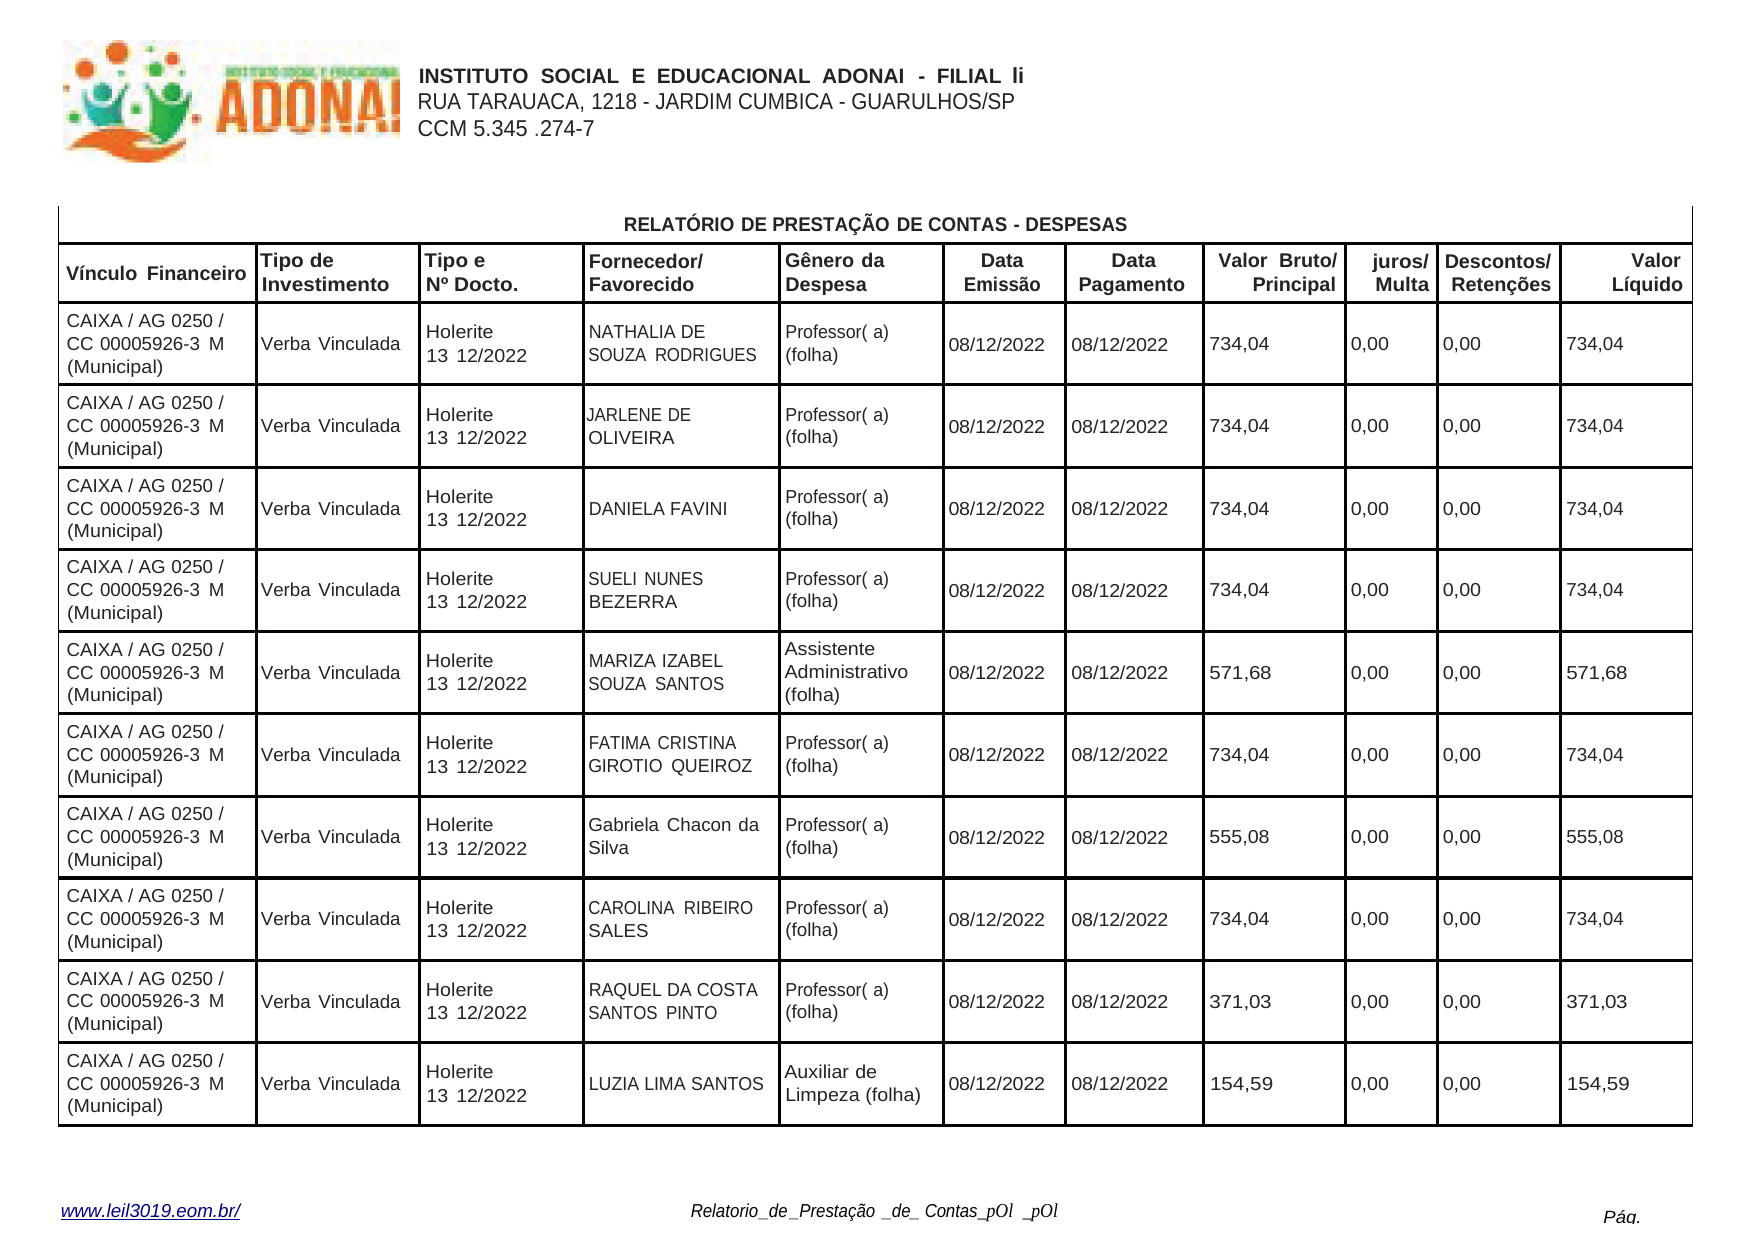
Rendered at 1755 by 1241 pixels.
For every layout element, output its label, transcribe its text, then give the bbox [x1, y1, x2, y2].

table_cell Verba Vinculada [258, 304, 418, 383]
table_cell Gênero da Despesa [781, 245, 942, 301]
table_cell Valor Líquido [1562, 245, 1692, 301]
table_cell 0,00 [1439, 880, 1559, 959]
table_cell 08/12/2022 [1067, 633, 1202, 712]
table_cell 0,00 [1439, 798, 1559, 876]
table_cell Professor( a) (folha) [781, 386, 942, 466]
table_cell 734,04 [1205, 880, 1344, 959]
table_cell RAQUEL DA COSTA SANTOS PINTO [585, 962, 778, 1041]
table_cell 571,68 [1562, 633, 1692, 712]
table_cell Assistente Administrativo (folha) [781, 633, 942, 712]
table_cell Verba Vinculada [258, 715, 418, 794]
table_cell 734,04 [1205, 304, 1344, 383]
table_cell 0,00 [1347, 798, 1436, 876]
table_cell CAIXA / AG 0250 / CC 00005926-3 M (Municipal) [59, 304, 255, 383]
table_cell 0,00 [1347, 304, 1436, 383]
table_cell Auxiliar de Limpeza (folha) [781, 1044, 942, 1123]
table_cell 08/12/2022 [1067, 1044, 1202, 1123]
table_cell JARLENE DE OLIVEIRA [585, 386, 778, 466]
table_cell 734,04 [1562, 304, 1692, 383]
table_cell 555,08 [1205, 798, 1344, 876]
table_cell Holerite 13 12/2022 [421, 798, 582, 876]
table_cell juros/ Multa [1347, 245, 1436, 301]
table_cell Tipo e Nº Docto. [421, 245, 582, 301]
table_cell 0,00 [1439, 633, 1559, 712]
table_cell 0,00 [1347, 551, 1436, 630]
table_cell Holerite 13 12/2022 [421, 880, 582, 959]
table_cell 08/12/2022 [945, 880, 1064, 959]
table_cell Data Emissão [945, 245, 1064, 301]
table_cell 734,04 [1562, 880, 1692, 959]
table_cell Holerite 13 12/2022 [421, 551, 582, 630]
table_cell CAIXA / AG 0250 / CC 00005926-3 M (Municipal) [59, 880, 255, 959]
table_cell Data Pagamento [1067, 245, 1202, 301]
table_cell 0,00 [1439, 715, 1559, 794]
table_cell Holerite 13 12/2022 [421, 469, 582, 547]
table_cell 154,59 [1562, 1044, 1692, 1123]
table_cell Holerite 13 12/2022 [421, 304, 582, 383]
table_cell CAIXA / AG 0250 / CC 00005926-3 M (Municipal) [59, 551, 255, 630]
table_cell Holerite 13 12/2022 [421, 715, 582, 794]
table_cell Descontos/ Retenções [1439, 245, 1559, 301]
table_cell Holerite 13 12/2022 [421, 1044, 582, 1123]
table_cell 371,03 [1562, 962, 1692, 1041]
table_cell 0,00 [1439, 1044, 1559, 1123]
table_cell 0,00 [1439, 386, 1559, 466]
table_cell CAROLINA RIBEIRO SALES [585, 880, 778, 959]
table_cell Professor( a) (folha) [781, 962, 942, 1041]
table_cell 734,04 [1562, 551, 1692, 630]
table_cell 0,00 [1347, 633, 1436, 712]
table_cell 0,00 [1347, 962, 1436, 1041]
table_cell 08/12/2022 [945, 798, 1064, 876]
table_cell 08/12/2022 [945, 633, 1064, 712]
table_cell Tipo de Investimento [258, 245, 418, 301]
table_cell 734,04 [1205, 469, 1344, 547]
table_cell 08/12/2022 [945, 386, 1064, 466]
table_cell 0,00 [1347, 715, 1436, 794]
table_cell 08/12/2022 [1067, 962, 1202, 1041]
table_cell 0,00 [1439, 962, 1559, 1041]
table_cell 0,00 [1439, 469, 1559, 547]
table_cell 08/12/2022 [1067, 304, 1202, 383]
table_cell DANIELA FAVINI [585, 469, 778, 547]
table_cell 571,68 [1205, 633, 1344, 712]
table_cell Fornecedor/ Favorecido [585, 245, 778, 301]
table_cell Professor( a) (folha) [781, 469, 942, 547]
table_cell MARIZA IZABEL SOUZA SANTOS [585, 633, 778, 712]
table_cell Holerite 13 12/2022 [421, 633, 582, 712]
table_cell 154,59 [1205, 1044, 1344, 1123]
table_header RELATÓRIO DE PRESTAÇÃO DE CONTAS - DESPESAS [59, 206, 1692, 242]
table_cell Professor( a) (folha) [781, 715, 942, 794]
table_cell Verba Vinculada [258, 633, 418, 712]
table_cell Verba Vinculada [258, 880, 418, 959]
table_cell Professor( a) (folha) [781, 798, 942, 876]
table_cell 08/12/2022 [945, 551, 1064, 630]
table_cell 08/12/2022 [1067, 798, 1202, 876]
table_cell Verba Vinculada [258, 469, 418, 547]
table_cell FATIMA CRISTINA GIROTIO QUEIROZ [585, 715, 778, 794]
table_cell SUELI NUNES BEZERRA [585, 551, 778, 630]
table_cell 734,04 [1562, 386, 1692, 466]
table_cell 734,04 [1562, 715, 1692, 794]
table_cell Professor( a) (folha) [781, 880, 942, 959]
table_cell 08/12/2022 [1067, 715, 1202, 794]
table_cell 371,03 [1205, 962, 1344, 1041]
table_cell 734,04 [1205, 551, 1344, 630]
table_cell 0,00 [1347, 1044, 1436, 1123]
table_cell CAIXA / AG 0250 / CC 00005926-3 M (Municipal) [59, 1044, 255, 1123]
table_cell Gabriela Chacon da Silva [585, 798, 778, 876]
table_cell 08/12/2022 [945, 469, 1064, 547]
table_cell Holerite 13 12/2022 [421, 962, 582, 1041]
table_cell Verba Vinculada [258, 962, 418, 1041]
table_cell Professor( a) (folha) [781, 304, 942, 383]
table_cell 734,04 [1205, 715, 1344, 794]
table_cell CAIXA / AG 0250 / CC 00005926-3 M (Municipal) [59, 469, 255, 547]
table_cell 08/12/2022 [945, 715, 1064, 794]
table_cell 08/12/2022 [1067, 880, 1202, 959]
table_cell CAIXA / AG 0250 / CC 00005926-3 M (Municipal) [59, 715, 255, 794]
table_cell 0,00 [1347, 880, 1436, 959]
table_cell Verba Vinculada [258, 798, 418, 876]
table_cell 08/12/2022 [1067, 386, 1202, 466]
table_cell 734,04 [1205, 386, 1344, 466]
table_cell Professor( a) (folha) [781, 551, 942, 630]
table_cell 0,00 [1347, 386, 1436, 466]
table_cell 0,00 [1439, 304, 1559, 383]
table_cell 08/12/2022 [1067, 469, 1202, 547]
table_cell CAIXA / AG 0250 / CC 00005926-3 M (Municipal) [59, 962, 255, 1041]
table_cell CAIXA / AG 0250 / CC 00005926-3 M (Municipal) [59, 633, 255, 712]
table_cell Verba Vinculada [258, 551, 418, 630]
table_cell Holerite 13 12/2022 [421, 386, 582, 466]
table_cell 555,08 [1562, 798, 1692, 876]
table_cell 08/12/2022 [1067, 551, 1202, 630]
table_cell Verba Vinculada [258, 1044, 418, 1123]
table_cell NATHALIA DE SOUZA RODRIGUES [585, 304, 778, 383]
table_cell 0,00 [1347, 469, 1436, 547]
table_cell Valor Bruto/ Principal [1205, 245, 1344, 301]
table_cell 0,00 [1439, 551, 1559, 630]
table_cell 734,04 [1562, 469, 1692, 547]
table_cell CAIXA / AG 0250 / CC 00005926-3 M (Municipal) [59, 386, 255, 466]
table_cell CAIXA / AG 0250 / CC 00005926-3 M (Municipal) [59, 798, 255, 876]
table_cell LUZIA LIMA SANTOS [585, 1044, 778, 1123]
table_cell Verba Vinculada [258, 386, 418, 466]
table_cell 08/12/2022 [945, 304, 1064, 383]
table_cell 08/12/2022 [945, 1044, 1064, 1123]
table_cell Vínculo Financeiro [59, 245, 255, 301]
table_cell 08/12/2022 [945, 962, 1064, 1041]
